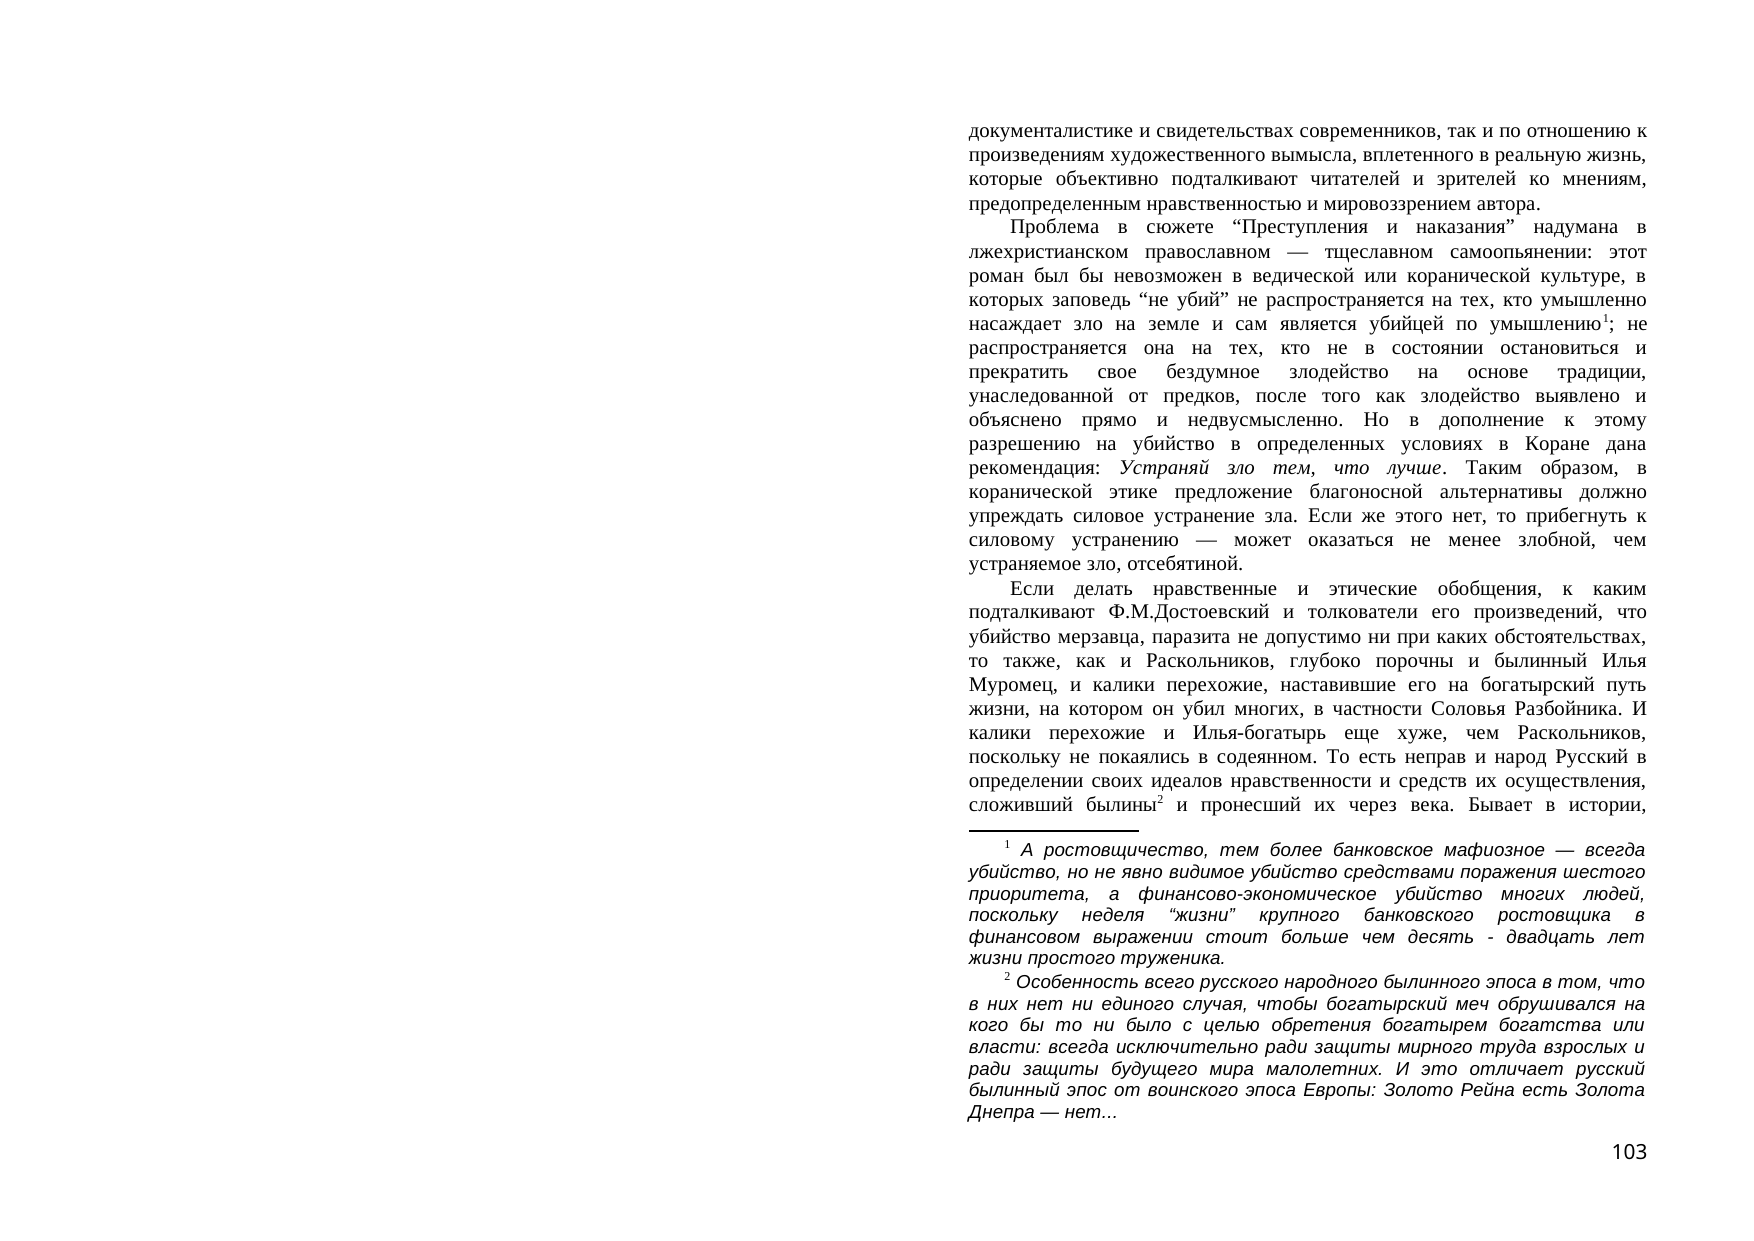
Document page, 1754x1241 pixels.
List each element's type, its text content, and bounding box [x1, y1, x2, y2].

text Особенность всего русского народного былинного эпоса в том, что в них нет ни единого случая, чтобы богатырский меч обрушивался на кого бы то ни было с целью обретения богатырем богатства или власти: всегда исключительно ради защиты мирного труда взрослых и ради защиты будущего мира малолетних. И это отличает русский былинный эпос от воинского эпоса Европы: Золото Рейна есть Золота Днепра — нет... [969, 969, 1648, 1122]
text А ростовщичество, тем более банковское мафиозное — всегда убийство, но не явно видимое убийство средствами поражения шестого приоритета, а финансово-экономическое убийство многих людей, поскольку неделя “жизни” крупного банковского ростовщика в финансовом выражении стоит больше чем десять - двадцать лет жизни простого труженика. [969, 837, 1648, 969]
text Проблема в сюжете “Преступления и наказания” надумана в лжехристианском православном — тщеславном самоопьянении: этот роман был бы невозможен в ведической или коранической культуре, в которых заповедь “не убий” не распространяется на тех, кто умышленно насаждает зло на земле и сам является убийцей по умышлению; не распространяется она на тех, кто не в состоянии остановиться и прекратить свое бездумное злодейство на основе традиции, унаследованной от предков, после того как злодейство выявлено и объяснено прямо и недвусмысленно. Но в дополнение к этому разрешению на убийство в определенных условиях в Коране дана рекомендация: Устраняй зло тем, что лучше. Таким образом, в коранической этике предложение благоносной альтернативы должно упреждать силовое устранение зла. Если же этого нет, то прибегнуть к силовому устранению — может оказаться не менее злобной, чем устраняемое зло, отсебятиной. [969, 214, 1648, 575]
text Если делать нравственные и этические обобщения, к каким подталкивают Ф.М.Достоевский и толкователи его произведений, что убийство мерзавца, паразита не допустимо ни при каких обстоятельствах, то также, как и Раскольников, глубоко порочны и былинный Илья Муромец, и калики перехожие, наставившие его на богатырский путь жизни, на котором он убил многих, в частности Соловья Разбойника. И калики перехожие и Илья-богатырь еще хуже, чем Раскольников, поскольку не покаялись в содеянном. То есть неправ и народ Русский в определении своих идеалов нравственности и средств их осуществления, сложивший былины и пронесший их через века. Бывает в истории, [969, 575, 1648, 816]
text документалистике и свидетельствах современников, так и по отношению к произведениям художественного вымысла, вплетенного в реальную жизнь, которые объективно подталкивают читателей и зрителей ко мнениям, предопределенным нравственностью и мировоззрением автора. [969, 118, 1648, 214]
